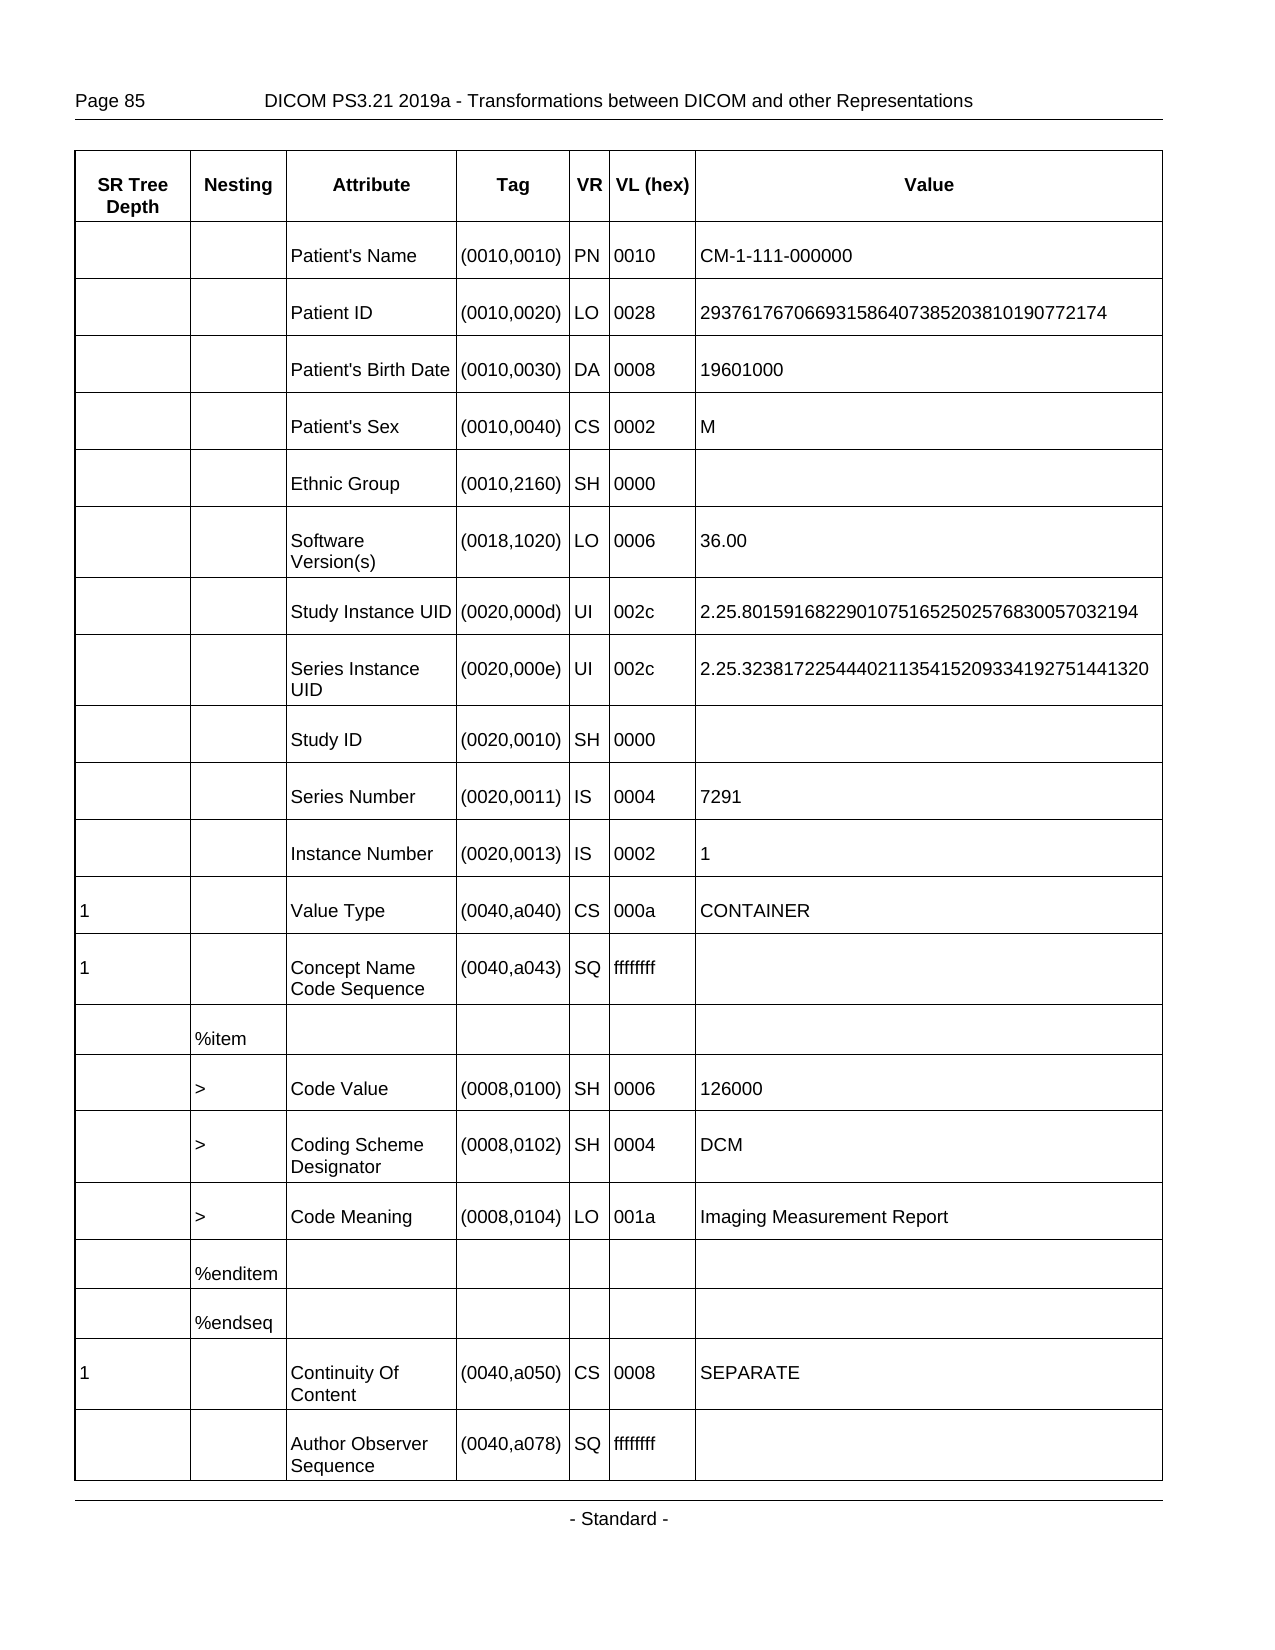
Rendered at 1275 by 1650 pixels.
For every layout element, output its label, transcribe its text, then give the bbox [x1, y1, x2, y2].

table_cell (0010,0010) [457, 222, 569, 278]
table_cell [191, 1410, 286, 1480]
table_cell [610, 1240, 695, 1288]
table_cell (0020,0010) [457, 706, 569, 762]
table_cell [191, 1339, 286, 1409]
table_cell [696, 1289, 1162, 1338]
table_cell Study Instance UID [287, 578, 456, 634]
table_cell 1 [696, 820, 1162, 876]
table_cell 1 [76, 934, 190, 1004]
table_cell (0040,a040) [457, 877, 569, 932]
table_cell IS [570, 763, 609, 819]
table_cell [287, 1240, 456, 1288]
table_cell [191, 578, 286, 634]
table_cell Imaging Measurement Report [696, 1183, 1162, 1238]
table_cell Series Number [287, 763, 456, 819]
table_cell [76, 1005, 190, 1053]
table_cell [76, 1055, 190, 1110]
table_cell [76, 578, 190, 634]
table_cell [191, 279, 286, 335]
table_cell (0008,0104) [457, 1183, 569, 1238]
table_cell [76, 336, 190, 392]
table_cell [696, 706, 1162, 762]
table_cell IS [570, 820, 609, 876]
table_cell [76, 1410, 190, 1480]
table_cell [191, 820, 286, 876]
table_cell ffffffff [610, 934, 695, 1004]
table_cell SEPARATE [696, 1339, 1162, 1409]
table_cell [76, 450, 190, 506]
table_cell 0008 [610, 336, 695, 392]
table_cell Author Observer Sequence [287, 1410, 456, 1480]
table_cell > [191, 1055, 286, 1110]
table_cell [570, 1240, 609, 1288]
table_cell [191, 934, 286, 1004]
table_cell SH [570, 450, 609, 506]
table_cell [696, 1410, 1162, 1480]
table_cell (0040,a078) [457, 1410, 569, 1480]
table_cell SH [570, 1055, 609, 1110]
table_cell 1 [76, 1339, 190, 1409]
table_cell [191, 222, 286, 278]
table_cell Concept Name Code Sequence [287, 934, 456, 1004]
table_cell SQ [570, 934, 609, 1004]
table_cell LO [570, 507, 609, 577]
table_cell > [191, 1183, 286, 1238]
table_cell [191, 635, 286, 705]
table_cell Coding Scheme Designator [287, 1111, 456, 1182]
table_cell Patient ID [287, 279, 456, 335]
table_cell SH [570, 706, 609, 762]
table_cell LO [570, 279, 609, 335]
table_cell 0028 [610, 279, 695, 335]
table_cell 1 [76, 877, 190, 932]
table_cell [570, 1289, 609, 1338]
table_cell CS [570, 1339, 609, 1409]
table_cell Continuity Of Content [287, 1339, 456, 1409]
table_cell (0020,000e) [457, 635, 569, 705]
table_cell 293761767066931586407385203810190772174 [696, 279, 1162, 335]
table_header Attribute [287, 151, 456, 221]
table_cell Series Instance UID [287, 635, 456, 705]
table_cell [457, 1240, 569, 1288]
table_cell [76, 1240, 190, 1288]
table_cell [76, 1111, 190, 1182]
table_cell [287, 1005, 456, 1053]
table_cell 126000 [696, 1055, 1162, 1110]
table_header VL (hex) [610, 151, 695, 221]
table_cell 0008 [610, 1339, 695, 1409]
table_cell [76, 507, 190, 577]
table_cell (0018,1020) [457, 507, 569, 577]
table_cell (0008,0102) [457, 1111, 569, 1182]
table_cell [457, 1005, 569, 1053]
table_cell Instance Number [287, 820, 456, 876]
table_cell [696, 450, 1162, 506]
table_header Tag [457, 151, 569, 221]
table_cell Ethnic Group [287, 450, 456, 506]
table_cell [191, 450, 286, 506]
table_cell CS [570, 877, 609, 932]
table_cell Patient's Sex [287, 393, 456, 449]
table_cell [191, 393, 286, 449]
table_cell 0006 [610, 507, 695, 577]
table_cell ffffffff [610, 1410, 695, 1480]
table_cell [76, 393, 190, 449]
table_cell [76, 222, 190, 278]
table_cell CS [570, 393, 609, 449]
table_cell PN [570, 222, 609, 278]
table_cell 000a [610, 877, 695, 932]
table_cell (0008,0100) [457, 1055, 569, 1110]
table_cell [76, 1183, 190, 1238]
table_cell 2.25.80159168229010751652502576830057032194 [696, 578, 1162, 634]
table_cell UI [570, 578, 609, 634]
table_header Nesting [191, 151, 286, 221]
table_cell [76, 820, 190, 876]
table_cell [76, 763, 190, 819]
table_cell [570, 1005, 609, 1053]
table_cell Study ID [287, 706, 456, 762]
table_header SR Tree Depth [76, 151, 190, 221]
table_cell 36.00 [696, 507, 1162, 577]
table_cell M [696, 393, 1162, 449]
table_cell [191, 763, 286, 819]
table_cell 001a [610, 1183, 695, 1238]
table_cell [610, 1005, 695, 1053]
table_cell 0000 [610, 706, 695, 762]
table_cell [191, 336, 286, 392]
table_cell %item [191, 1005, 286, 1053]
table_cell SQ [570, 1410, 609, 1480]
table_cell 19601000 [696, 336, 1162, 392]
table_cell (0020,0011) [457, 763, 569, 819]
table_cell 0010 [610, 222, 695, 278]
table_cell 002c [610, 635, 695, 705]
table_cell (0040,a043) [457, 934, 569, 1004]
table_cell 2.25.323817225444021135415209334192751441320 [696, 635, 1162, 705]
table_cell %endseq [191, 1289, 286, 1338]
table_cell LO [570, 1183, 609, 1238]
table_cell 0000 [610, 450, 695, 506]
table_cell [191, 507, 286, 577]
table_cell [76, 706, 190, 762]
table_cell [76, 635, 190, 705]
table_cell Software Version(s) [287, 507, 456, 577]
table_cell [76, 279, 190, 335]
table_cell 0004 [610, 763, 695, 819]
table_cell UI [570, 635, 609, 705]
table_cell DCM [696, 1111, 1162, 1182]
table_cell Code Value [287, 1055, 456, 1110]
table_cell [696, 934, 1162, 1004]
table_cell DA [570, 336, 609, 392]
table_cell Patient's Name [287, 222, 456, 278]
table_cell Patient's Birth Date [287, 336, 456, 392]
table_cell %enditem [191, 1240, 286, 1288]
table_cell 002c [610, 578, 695, 634]
table_cell 0002 [610, 820, 695, 876]
table_cell Value Type [287, 877, 456, 932]
table_cell [457, 1289, 569, 1338]
table_cell (0020,0013) [457, 820, 569, 876]
table_cell [696, 1005, 1162, 1053]
table_cell [287, 1289, 456, 1338]
table_cell (0020,000d) [457, 578, 569, 634]
table_cell [191, 877, 286, 932]
table_cell 0004 [610, 1111, 695, 1182]
table_cell (0040,a050) [457, 1339, 569, 1409]
table_cell (0010,0020) [457, 279, 569, 335]
table_header VR [570, 151, 609, 221]
table_cell [696, 1240, 1162, 1288]
table_header Value [696, 151, 1162, 221]
table_cell SH [570, 1111, 609, 1182]
table_cell CM-1-111-000000 [696, 222, 1162, 278]
table_cell 0002 [610, 393, 695, 449]
table_cell 7291 [696, 763, 1162, 819]
table_cell [610, 1289, 695, 1338]
table_cell > [191, 1111, 286, 1182]
table_cell [191, 706, 286, 762]
table_cell CONTAINER [696, 877, 1162, 932]
table_cell (0010,0030) [457, 336, 569, 392]
table_cell (0010,0040) [457, 393, 569, 449]
table_cell [76, 1289, 190, 1338]
table_cell (0010,2160) [457, 450, 569, 506]
table_cell Code Meaning [287, 1183, 456, 1238]
table_cell 0006 [610, 1055, 695, 1110]
